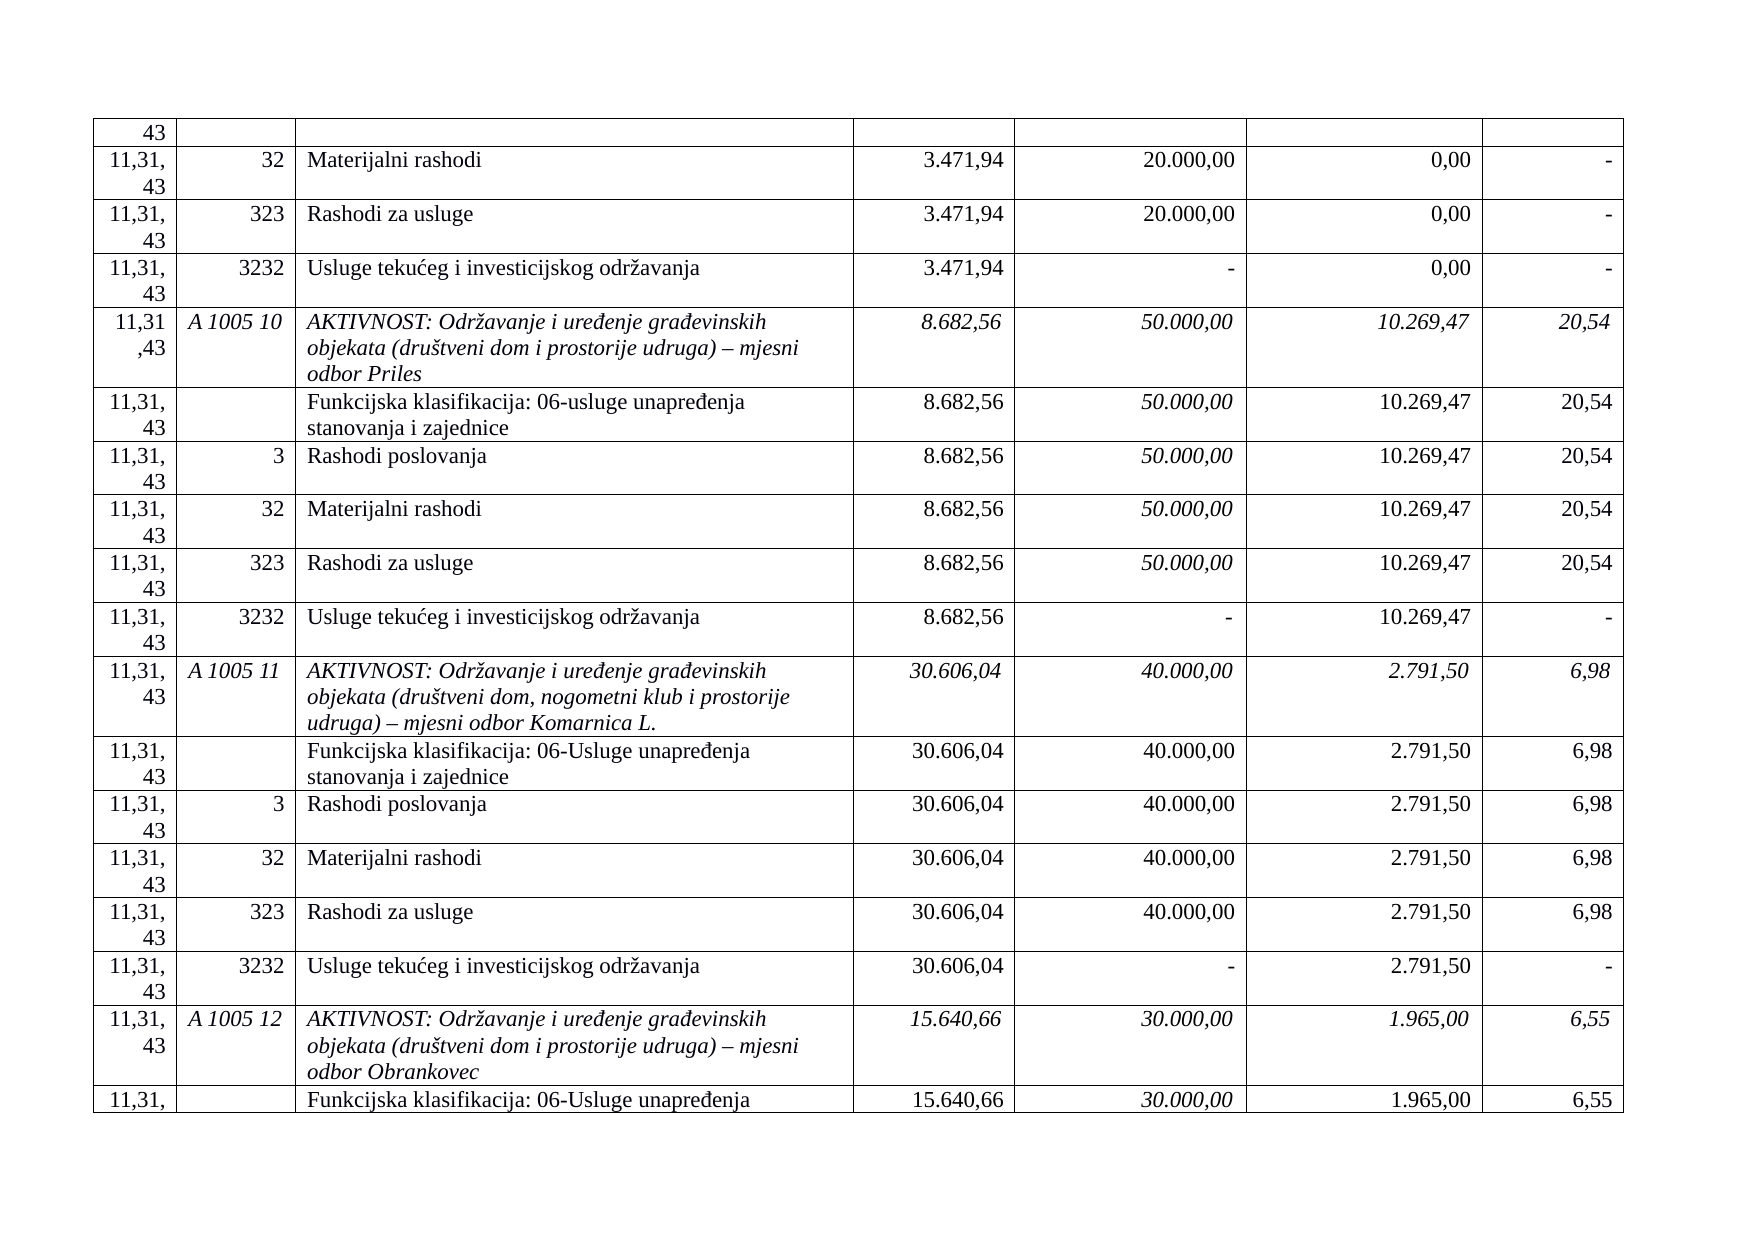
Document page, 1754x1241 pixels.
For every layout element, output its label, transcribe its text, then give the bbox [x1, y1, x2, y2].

table_cell 40.000,00 [1015, 844, 1246, 897]
table_cell 8.682,56 [854, 495, 1014, 548]
table_cell 15.640,66 [854, 1086, 1014, 1112]
table_cell 11,31, 43 [94, 603, 176, 656]
table_cell 6,98 [1483, 898, 1623, 951]
table_cell 10.269,47 [1247, 603, 1482, 656]
table_cell 43 [94, 119, 176, 146]
table_cell [177, 388, 295, 441]
table_cell 11,31, 43 [94, 254, 176, 307]
table_cell Materijalni rashodi [296, 495, 853, 548]
table_cell 11,31, 43 [94, 388, 176, 441]
table_cell AKTIVNOST: Održavanje i uređenje građevinskih objekata (društveni dom, nogometni klub i prostorije udruga) – mjesni odbor Komarnica L. [296, 657, 853, 736]
table_cell 6,98 [1483, 737, 1623, 789]
table_cell Materijalni rashodi [296, 147, 853, 199]
table_cell 11,31, 43 [94, 495, 176, 548]
table_cell 2.791,50 [1247, 952, 1482, 1004]
table_cell 11,31, 43 [94, 147, 176, 199]
table_cell 15.640,66 [854, 1006, 1014, 1084]
table_cell 323 [177, 549, 295, 602]
table_cell 11,31, 43 [94, 657, 176, 736]
table_cell 30.606,04 [854, 791, 1014, 843]
table_cell 323 [177, 200, 295, 253]
table_cell Rashodi poslovanja [296, 442, 853, 494]
table_cell 8.682,56 [854, 549, 1014, 602]
table_cell - [1483, 952, 1623, 1004]
table_cell 11,31, 43 [94, 898, 176, 951]
table_cell 3 [177, 442, 295, 494]
table_cell 0,00 [1247, 147, 1482, 199]
table_cell [177, 737, 295, 789]
table_cell - [1483, 147, 1623, 199]
table_cell 3.471,94 [854, 254, 1014, 307]
table_cell 6,55 [1483, 1006, 1623, 1084]
table_cell - [1483, 200, 1623, 253]
table_cell 32 [177, 844, 295, 897]
table_cell 6,98 [1483, 791, 1623, 843]
table_cell 10.269,47 [1247, 495, 1482, 548]
table_cell 1.965,00 [1247, 1006, 1482, 1084]
table_cell 11,31, 43 [94, 737, 176, 789]
table_cell 2.791,50 [1247, 898, 1482, 951]
table_cell 10.269,47 [1247, 308, 1482, 387]
table_cell 20,54 [1483, 495, 1623, 548]
table_cell AKTIVNOST: Održavanje i uređenje građevinskih objekata (društveni dom i prostorije udruga) – mjesni odbor Priles [296, 308, 853, 387]
table_cell 20,54 [1483, 308, 1623, 387]
table_cell 6,55 [1483, 1086, 1623, 1112]
table_cell 11,31, 43 [94, 442, 176, 494]
table_cell 3.471,94 [854, 147, 1014, 199]
table_cell 8.682,56 [854, 603, 1014, 656]
table_cell Usluge tekućeg i investicijskog održavanja [296, 254, 853, 307]
table_cell 50.000,00 [1015, 495, 1246, 548]
table_cell 8.682,56 [854, 442, 1014, 494]
table_cell 2.791,50 [1247, 791, 1482, 843]
table_cell 50.000,00 [1015, 442, 1246, 494]
table_cell 50.000,00 [1015, 308, 1246, 387]
table_cell 30.606,04 [854, 952, 1014, 1004]
table_cell 40.000,00 [1015, 737, 1246, 789]
table_cell 11,31, 43 [94, 1006, 176, 1084]
table_cell 2.791,50 [1247, 657, 1482, 736]
table_cell 30.606,04 [854, 737, 1014, 789]
table_cell AKTIVNOST: Održavanje i uređenje građevinskih objekata (društveni dom i prostorije udruga) – mjesni odbor Obrankovec [296, 1006, 853, 1084]
table_cell 30.606,04 [854, 898, 1014, 951]
table_cell [177, 119, 295, 146]
table_cell 20,54 [1483, 549, 1623, 602]
table_cell Rashodi za usluge [296, 200, 853, 253]
table_cell 323 [177, 898, 295, 951]
table_cell 0,00 [1247, 200, 1482, 253]
table_cell 8.682,56 [854, 388, 1014, 441]
table_cell A 1005 10 [177, 308, 295, 387]
table_cell - [1015, 952, 1246, 1004]
table_cell 40.000,00 [1015, 657, 1246, 736]
table_cell Usluge tekućeg i investicijskog održavanja [296, 952, 853, 1004]
table_cell A 1005 11 [177, 657, 295, 736]
table_cell 32 [177, 495, 295, 548]
table_cell 32 [177, 147, 295, 199]
table_cell 20.000,00 [1015, 200, 1246, 253]
table_cell [1015, 119, 1246, 146]
table_cell Funkcijska klasifikacija: 06-usluge unapređenja stanovanja i zajednice [296, 388, 853, 441]
table_cell 0,00 [1247, 254, 1482, 307]
table_cell 3.471,94 [854, 200, 1014, 253]
table_cell - [1015, 254, 1246, 307]
table_cell 11,31, 43 [94, 952, 176, 1004]
table_cell - [1483, 254, 1623, 307]
table_cell 11,31, 43 [94, 549, 176, 602]
table_cell 10.269,47 [1247, 549, 1482, 602]
table_cell 11,31, 43 [94, 200, 176, 253]
table_cell 30.000,00 [1015, 1086, 1246, 1112]
table_cell 40.000,00 [1015, 791, 1246, 843]
table_cell Rashodi poslovanja [296, 791, 853, 843]
table_cell A 1005 12 [177, 1006, 295, 1084]
table_cell [854, 119, 1014, 146]
table_cell 6,98 [1483, 844, 1623, 897]
table_cell 20.000,00 [1015, 147, 1246, 199]
table_cell 40.000,00 [1015, 898, 1246, 951]
table_cell 11,31, [94, 1086, 176, 1112]
table_cell 20,54 [1483, 388, 1623, 441]
table_cell Rashodi za usluge [296, 549, 853, 602]
table_cell 50.000,00 [1015, 549, 1246, 602]
table_cell 6,98 [1483, 657, 1623, 736]
table_cell 2.791,50 [1247, 737, 1482, 789]
table_cell Materijalni rashodi [296, 844, 853, 897]
table_cell - [1483, 603, 1623, 656]
table_cell 30.000,00 [1015, 1006, 1246, 1084]
table_cell Funkcijska klasifikacija: 06-Usluge unapređenja stanovanja i zajednice [296, 737, 853, 789]
table_cell 1.965,00 [1247, 1086, 1482, 1112]
table_cell Rashodi za usluge [296, 898, 853, 951]
table_cell [177, 1086, 295, 1112]
table_cell 30.606,04 [854, 657, 1014, 736]
table_cell 3232 [177, 254, 295, 307]
table_cell 11,31 ,43 [94, 308, 176, 387]
table_cell Funkcijska klasifikacija: 06-Usluge unapređenja [296, 1086, 853, 1112]
table_cell 3 [177, 791, 295, 843]
table_cell 10.269,47 [1247, 388, 1482, 441]
table_cell - [1483, 119, 1623, 146]
table_cell 11,31, 43 [94, 844, 176, 897]
table_cell [296, 119, 853, 146]
table_cell 8.682,56 [854, 308, 1014, 387]
table_cell 3232 [177, 952, 295, 1004]
table_cell Usluge tekućeg i investicijskog održavanja [296, 603, 853, 656]
table_cell 11,31, 43 [94, 791, 176, 843]
table_cell 2.791,50 [1247, 844, 1482, 897]
table_cell 20,54 [1483, 442, 1623, 494]
table_cell 3232 [177, 603, 295, 656]
table_cell [1247, 119, 1482, 146]
table_cell 30.606,04 [854, 844, 1014, 897]
table_cell 50.000,00 [1015, 388, 1246, 441]
table_cell - [1015, 603, 1246, 656]
table_cell 10.269,47 [1247, 442, 1482, 494]
